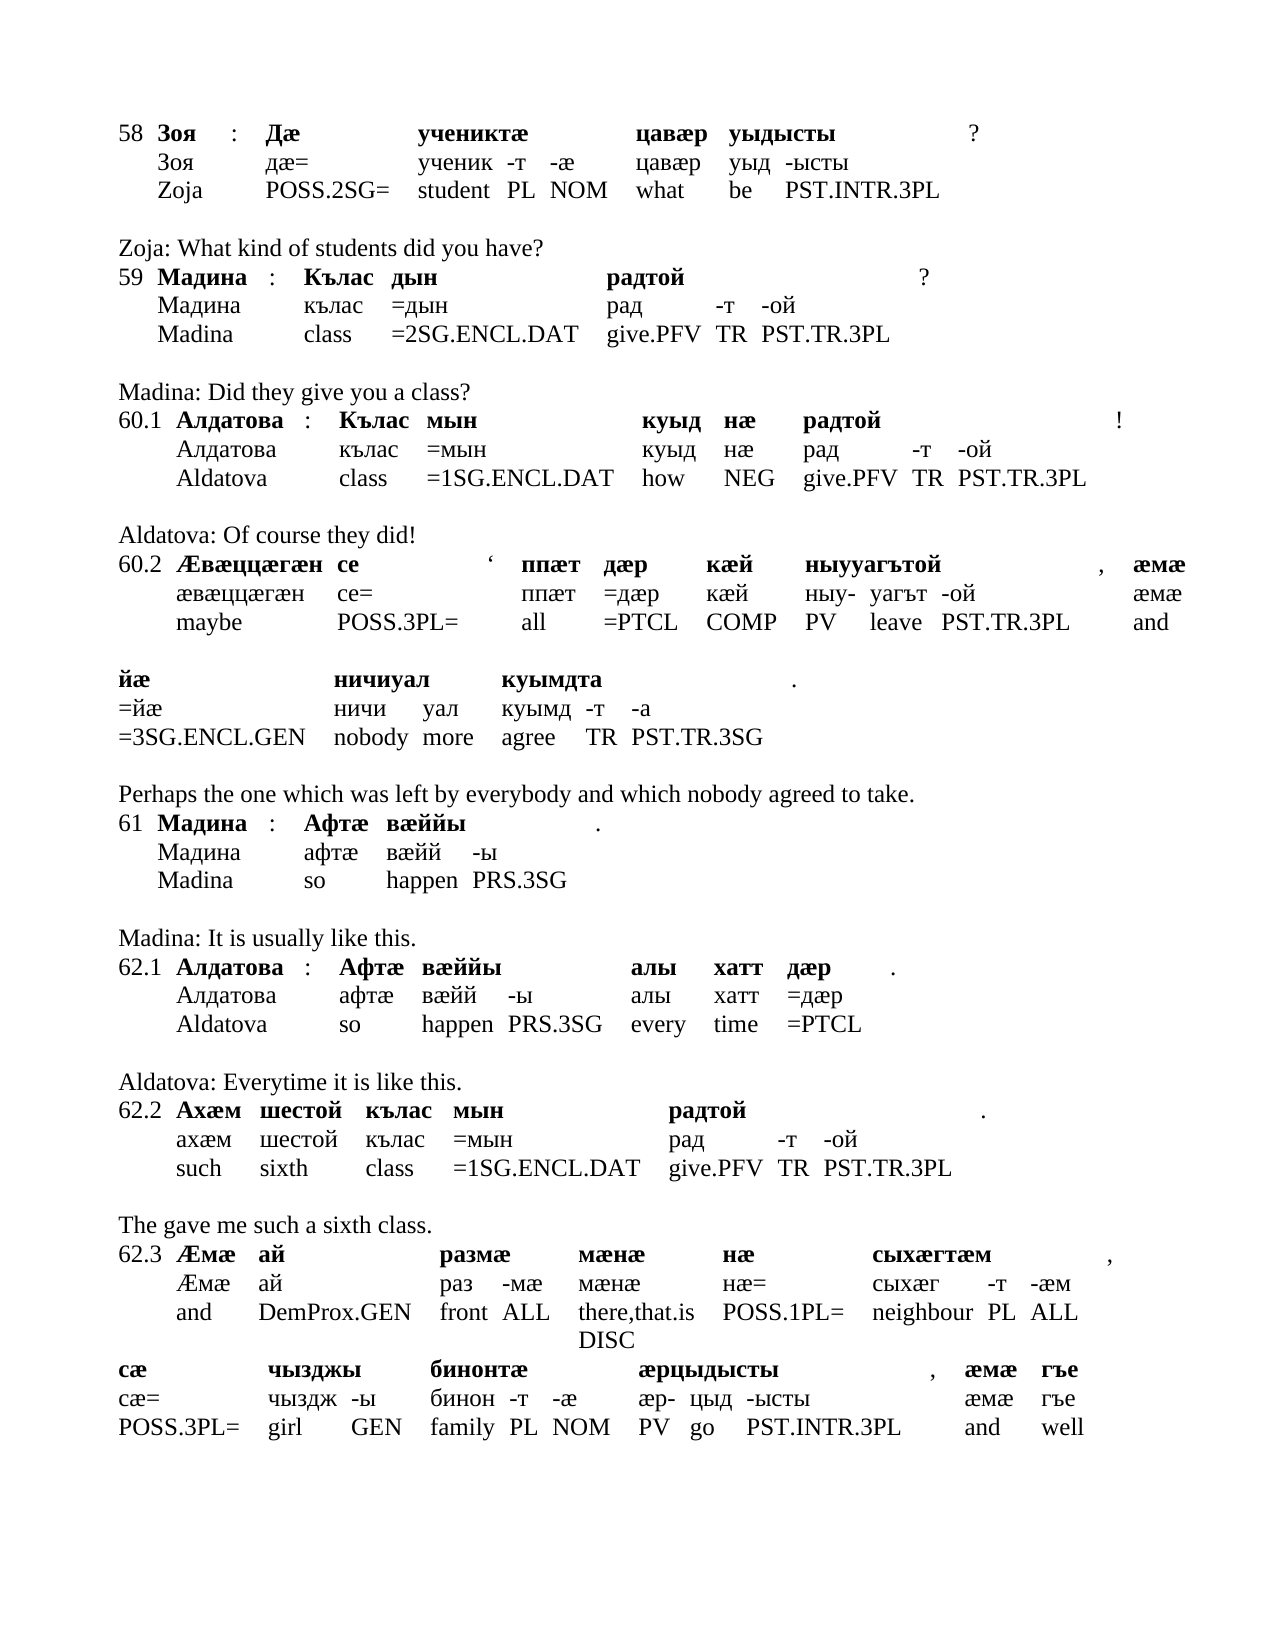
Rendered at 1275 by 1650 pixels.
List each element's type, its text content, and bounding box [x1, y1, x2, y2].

text шестой [259, 1124, 338, 1153]
text girl [268, 1412, 337, 1441]
text : [269, 262, 290, 291]
text PST.TR.3PL [761, 319, 891, 348]
text уыд [729, 147, 771, 176]
text -мæ [502, 1268, 551, 1297]
text учениктæ [418, 118, 622, 147]
text размæ [439, 1239, 564, 1268]
text 62.2 [118, 1096, 162, 1124]
text хатт [714, 952, 773, 981]
text куымд [501, 693, 572, 722]
text йæ [118, 664, 320, 693]
text -т [715, 291, 747, 319]
text PST.TR.3PL [941, 607, 1071, 636]
text афтæ [303, 837, 358, 866]
text -ы [508, 981, 603, 1009]
text NOM [552, 1412, 611, 1441]
text куымдта [501, 664, 777, 693]
text ALL [1030, 1297, 1079, 1326]
text -т [777, 1124, 809, 1153]
text цавæр [636, 147, 701, 176]
text sixth [259, 1153, 352, 1182]
text TR [777, 1153, 809, 1182]
text сæ= [118, 1383, 240, 1412]
text =2SG.ENCL.DAT [391, 319, 579, 348]
text DemProx.GEN [258, 1297, 412, 1326]
text ппæт [521, 578, 576, 607]
text Зоя [157, 118, 217, 147]
text and [964, 1412, 1014, 1441]
text ? [968, 118, 989, 147]
text нæ [724, 434, 775, 463]
text цавæр [636, 118, 715, 147]
text Perhaps the one which was left by everybody and which nobody agreed to take. [118, 779, 1249, 808]
text PST.TR.3SG [631, 722, 763, 751]
text -т [987, 1268, 1016, 1297]
text PST.TR.3PL [958, 463, 1087, 492]
text POSS.3PL= [118, 1412, 240, 1441]
text PRS.3SG [472, 866, 567, 894]
text student [418, 176, 493, 204]
text æр- [638, 1383, 676, 1412]
text Madina [157, 866, 241, 894]
text ничи [333, 693, 409, 722]
text class [365, 1153, 425, 1182]
text ахæм [176, 1124, 232, 1153]
text more [422, 722, 474, 751]
text Мадина [157, 808, 255, 837]
text POSS.1PL= [722, 1297, 844, 1326]
text : [304, 406, 325, 434]
text гъе [1041, 1354, 1098, 1383]
text кълас [339, 434, 399, 463]
text 60.1 [118, 406, 162, 434]
text вæйй [386, 837, 458, 866]
text кæй [706, 549, 791, 578]
text -ы [472, 837, 567, 866]
text well [1041, 1412, 1084, 1441]
text agree [501, 722, 572, 751]
text Aldatova [176, 1009, 277, 1038]
text and [1133, 607, 1182, 636]
text æмæ [964, 1354, 1027, 1383]
text кæй [706, 578, 777, 607]
text ныууагътой [805, 549, 1084, 578]
text time [714, 1009, 759, 1038]
text ппæт [521, 549, 589, 578]
text цыд [689, 1383, 732, 1412]
text Алдатова [176, 981, 277, 1009]
text -ы [351, 1383, 402, 1412]
text PV [638, 1412, 676, 1441]
text -т [507, 147, 536, 176]
text happen [422, 1009, 494, 1038]
text алы [631, 952, 700, 981]
text =1SG.ENCL.DAT [426, 463, 614, 492]
text maybe [176, 607, 305, 636]
text PST.INTR.3PL [785, 176, 940, 204]
text нæ [724, 406, 789, 434]
text PV [805, 607, 856, 636]
text Madina: Did they give you a class? [118, 377, 1249, 406]
text Æмæ [176, 1268, 231, 1297]
text Алдатова [176, 434, 277, 463]
text ничиуал [333, 664, 488, 693]
text нæ [722, 1239, 858, 1268]
text =дæр [603, 578, 678, 607]
text GEN [351, 1412, 402, 1441]
text 62.3 [118, 1239, 162, 1268]
text . [890, 952, 911, 981]
text 58 [118, 118, 143, 147]
text ученик [418, 147, 493, 176]
text æмæ [964, 1383, 1014, 1412]
text go [689, 1412, 732, 1441]
text COMP [706, 607, 777, 636]
text хатт [714, 981, 759, 1009]
text , [929, 1354, 951, 1383]
text уал [422, 693, 474, 722]
text Зоя [157, 147, 203, 176]
text Мадина [157, 262, 255, 291]
text раз [439, 1268, 488, 1297]
text радтой [606, 262, 904, 291]
text class [339, 463, 399, 492]
text family [430, 1412, 495, 1441]
text Æмæ [176, 1239, 244, 1268]
text рад [606, 291, 702, 319]
text TR [715, 319, 747, 348]
text PL [507, 176, 536, 204]
text =дын [391, 291, 579, 319]
text æрцыдысты [638, 1354, 916, 1383]
text Æвæццæгæн [176, 549, 323, 578]
text -æ [549, 147, 608, 176]
text чыздж [268, 1383, 337, 1412]
text give.PFV [606, 319, 702, 348]
text дæр [787, 952, 876, 981]
text front [439, 1297, 488, 1326]
text алы [631, 981, 686, 1009]
text радтой [803, 406, 1101, 434]
text мын [453, 1096, 654, 1124]
text such [176, 1153, 232, 1182]
text happen [386, 866, 458, 894]
text се [337, 549, 473, 578]
text ? [918, 262, 939, 291]
text Madina [157, 319, 241, 348]
text -ысты [746, 1383, 902, 1412]
text вæйй [422, 981, 494, 1009]
text POSS.3PL= [337, 607, 459, 636]
text =1SG.ENCL.DAT [453, 1153, 641, 1182]
text вæййы [386, 808, 581, 837]
text куыд [642, 406, 710, 434]
text мæнæ [578, 1268, 695, 1297]
text give.PFV [803, 463, 898, 492]
text . [980, 1096, 1001, 1124]
text PL [987, 1297, 1016, 1326]
text дын [391, 262, 593, 291]
text куыд [642, 434, 696, 463]
text радтой [668, 1096, 966, 1124]
text -æ [552, 1383, 611, 1412]
text Кълас [339, 406, 413, 434]
text DISC [578, 1326, 709, 1354]
text рад [668, 1124, 764, 1153]
text -ой [941, 578, 1071, 607]
text all [521, 607, 576, 636]
text бинонтæ [430, 1354, 624, 1383]
text сыхæг [872, 1268, 973, 1297]
text Кълас [303, 262, 377, 291]
text give.PFV [668, 1153, 764, 1182]
text TR [912, 463, 944, 492]
text -т [509, 1383, 538, 1412]
text =PTCL [787, 1009, 862, 1038]
text there,that.is [578, 1297, 695, 1326]
text Zoja [157, 176, 203, 204]
text чызджы [268, 1354, 416, 1383]
text , [1107, 1239, 1128, 1268]
text leave [869, 607, 927, 636]
text =йæ [118, 693, 306, 722]
text Дæ [265, 118, 404, 147]
text , [1098, 549, 1119, 578]
text and [176, 1297, 231, 1326]
text Мадина [157, 291, 241, 319]
text дæ= [265, 147, 390, 176]
text -ой [823, 1124, 953, 1153]
text Aldatova: Of course they did! [118, 521, 1249, 549]
text æмæ [1133, 578, 1182, 607]
text nobody [333, 722, 409, 751]
text =мын [426, 434, 614, 463]
text ALL [502, 1297, 551, 1326]
text нæ= [722, 1268, 844, 1297]
text ‘ [486, 549, 507, 578]
text Zoja: What kind of students did you have? [118, 233, 1249, 262]
text =дæр [787, 981, 862, 1009]
text Афтæ [303, 808, 372, 837]
text =PTCL [603, 607, 678, 636]
text -æм [1030, 1268, 1079, 1297]
text шестой [259, 1096, 352, 1124]
text сæ [118, 1354, 254, 1383]
text PRS.3SG [508, 1009, 603, 1038]
text neighbour [872, 1297, 973, 1326]
text : [231, 118, 252, 147]
text Мадина [157, 837, 241, 866]
text Aldatova [176, 463, 277, 492]
text -ой [761, 291, 891, 319]
text æвæццæгæн [176, 578, 305, 607]
text what [636, 176, 701, 204]
text Ахæм [176, 1096, 246, 1124]
text ай [258, 1239, 426, 1268]
text кълас [303, 291, 363, 319]
text so [303, 866, 358, 894]
text мæнæ [578, 1239, 709, 1268]
text . [791, 664, 812, 693]
text . [595, 808, 616, 837]
text ай [258, 1268, 412, 1297]
text Афтæ [339, 952, 408, 981]
text бинон [430, 1383, 495, 1412]
text се= [337, 578, 459, 607]
text дæр [603, 549, 692, 578]
text how [642, 463, 696, 492]
text сыхæгтæм [872, 1239, 1093, 1268]
text -т [912, 434, 944, 463]
text NOM [549, 176, 608, 204]
text ! [1115, 406, 1136, 434]
text кълас [365, 1124, 425, 1153]
text -а [631, 693, 763, 722]
text POSS.2SG= [265, 176, 390, 204]
text The gave me such a sixth class. [118, 1211, 1249, 1239]
text гъе [1041, 1383, 1084, 1412]
text уыдысты [729, 118, 954, 147]
text so [339, 1009, 394, 1038]
text Madina: It is usually like this. [118, 923, 1249, 952]
text 60.2 [118, 549, 162, 578]
text 61 [118, 808, 143, 837]
text рад [803, 434, 898, 463]
text =мын [453, 1124, 641, 1153]
text афтæ [339, 981, 394, 1009]
text æмæ [1133, 549, 1196, 578]
text уагът [869, 578, 927, 607]
text Алдатова [176, 952, 290, 981]
text -ысты [785, 147, 940, 176]
text 59 [118, 262, 143, 291]
text be [729, 176, 771, 204]
text 62.1 [118, 952, 162, 981]
text вæййы [422, 952, 617, 981]
text PL [509, 1412, 538, 1441]
text every [631, 1009, 686, 1038]
text -т [585, 693, 617, 722]
text PST.INTR.3PL [746, 1412, 902, 1441]
text -ой [958, 434, 1087, 463]
text Алдатова [176, 406, 290, 434]
text PST.TR.3PL [823, 1153, 953, 1182]
text : [269, 808, 290, 837]
text мын [426, 406, 628, 434]
text : [304, 952, 325, 981]
text Aldatova: Everytime it is like this. [118, 1067, 1249, 1096]
text ныу- [805, 578, 856, 607]
text кълас [365, 1096, 439, 1124]
text TR [585, 722, 617, 751]
text class [303, 319, 363, 348]
text =3SG.ENCL.GEN [118, 722, 306, 751]
text NEG [724, 463, 775, 492]
